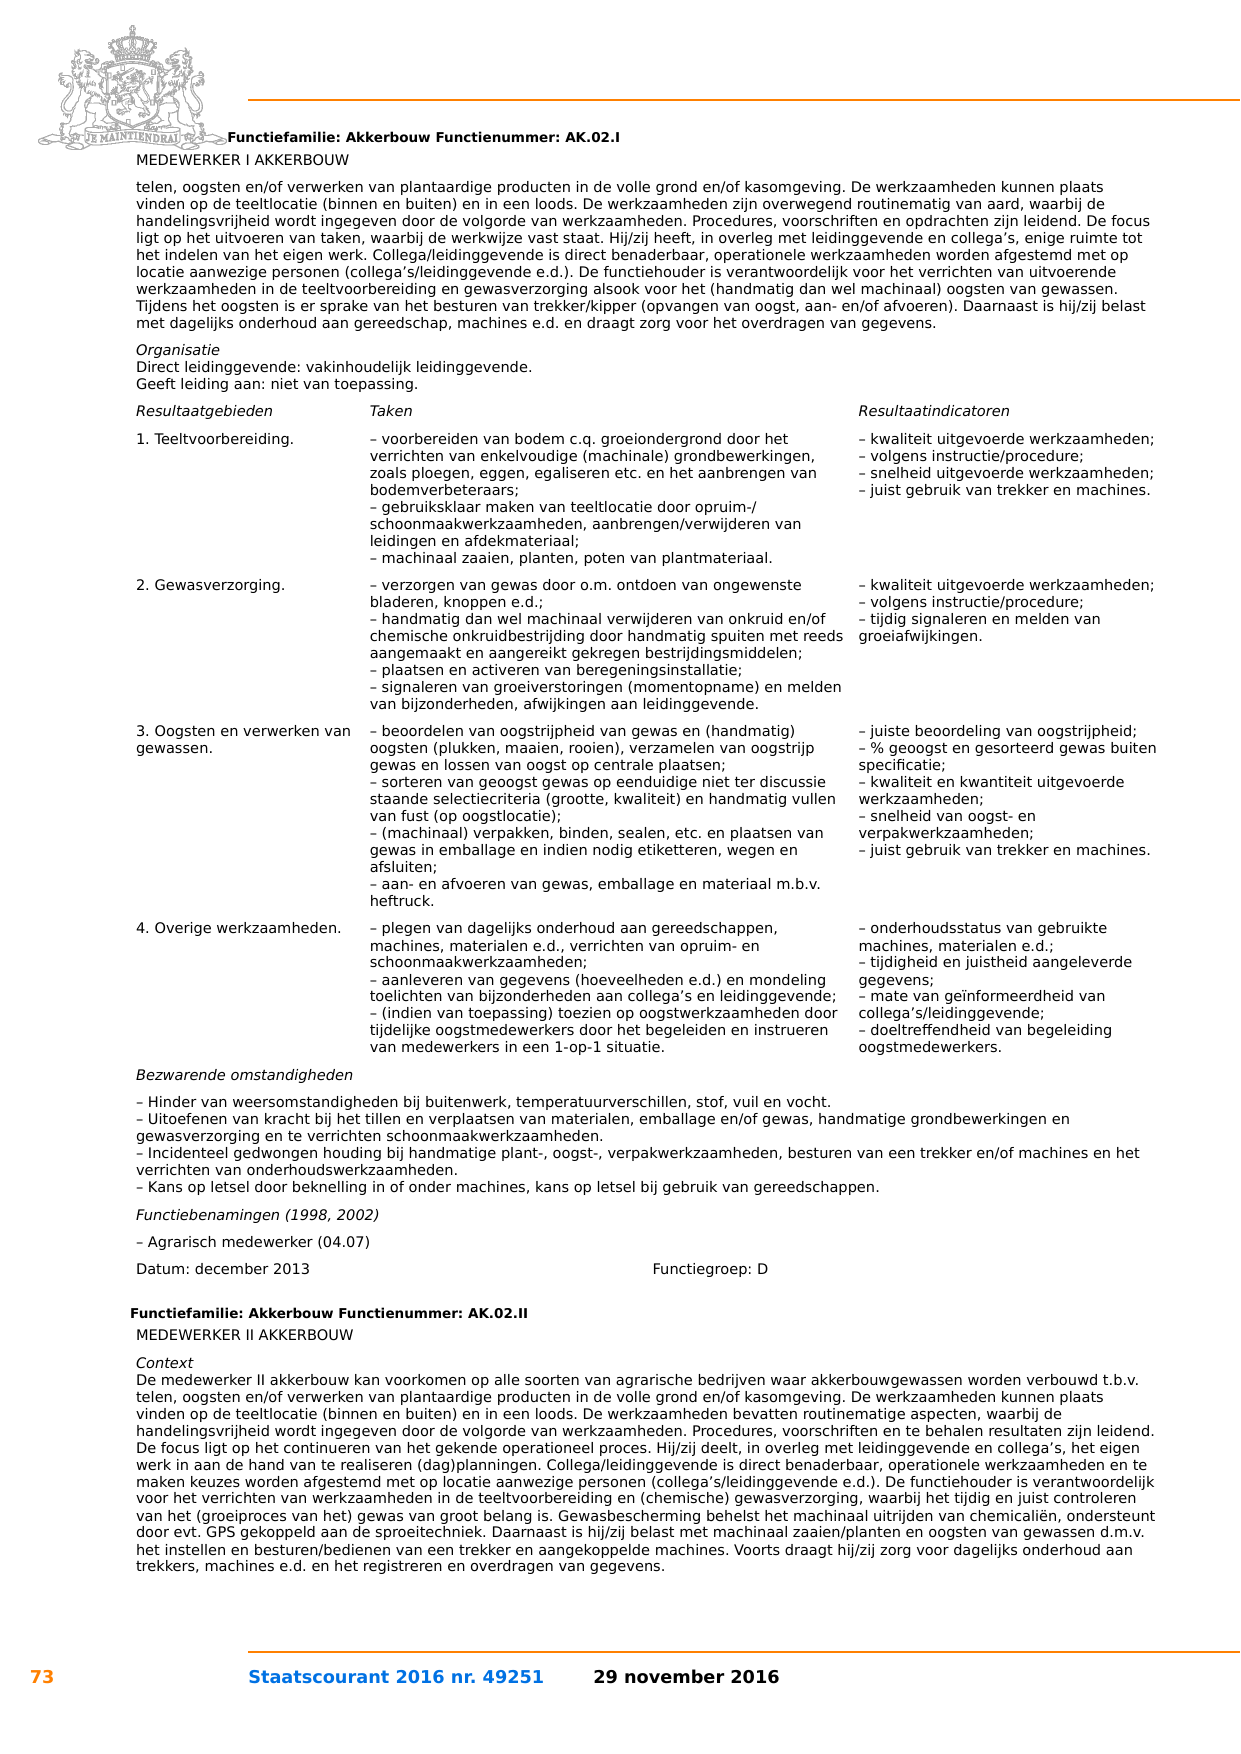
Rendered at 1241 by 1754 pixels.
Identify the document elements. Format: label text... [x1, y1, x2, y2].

table_cell 4. Overige werkzaamheden. [131, 916, 363, 1061]
table_cell Context De medewerker II akkerbouw kan voorkomen op alle soorten van agrarische bedrijven waar akkerbouwgewassen worden verbouwd t.b.v. telen, oogsten en/of verwerken van plantaardige producten in de volle grond en/of kasomgeving. De werkzaamheden kunnen plaats vinden op de teeltlocatie (binnen en buiten) en in een loods. De werkzaamheden bevatten routinematige aspecten, waarbij de handelingsvrijheid wordt ingegeven door de volgorde van werkzaamheden. Procedures, voorschriften en te behalen resultaten zijn leidend. De focus ligt op het continueren van het gekende operationeel proces. Hij/zij deelt, in overleg met leidinggevende en collega’s, het eigen werk in aan de hand van te realiseren (dag)planningen. Collega/leidinggevende is direct benaderbaar, operationele werkzaamheden en te maken keuzes worden afgestemd met op locatie aanwezige personen (collega’s/leidinggevende e.d.). De functiehouder is verantwoordelijk voor het verrichten van werkzaamheden in de teeltvoorbereiding en (chemische) gewasverzorging, waarbij het tijdig en juist controleren van het (groeiproces van het) gewas van groot belang is. Gewasbescherming behelst het machinaal uitrijden van chemicaliën, ondersteunt door evt. GPS gekoppeld aan de sproeitechniek. Daarnaast is hij/zij belast met machinaal zaaien/planten en oogsten van gewassen d.m.v. het instellen en besturen/bedienen van een trekker en aangekoppelde machines. Voorts draagt hij/zij zorg voor dagelijks onderhoud aan trekkers, machines e.d. en het registreren en overdragen van gegevens. [131, 1350, 1163, 1580]
table_cell Datum: december 2013 [131, 1256, 646, 1283]
table_cell Taken [364, 399, 852, 425]
table_cell Functiegroep: D [647, 1256, 1163, 1283]
table_cell – verzorgen van gewas door o.m. ontdoen van ongewenste bladeren, knoppen e.d.; – handmatig dan wel machinaal verwijderen van onkruid en/of chemische onkruidbestrijding door handmatig spuiten met reeds aangemaakt en aangereikt gekregen bestrijdingsmiddelen; – plaatsen en activeren van beregeningsinstallatie; – signaleren van groeiverstoringen (momentopname) en melden van bijzonderheden, afwijkingen aan leidinggevende. [364, 572, 852, 717]
table_cell Functiebenamingen (1998, 2002) [131, 1202, 1163, 1228]
table_cell MEDEWERKER I AKKERBOUW [131, 147, 1163, 173]
table_cell – beoordelen van oogstrijpheid van gewas en (handmatig) oogsten (plukken, maaien, rooien), verzamelen van oogstrijp gewas en lossen van oogst op centrale plaatsen; – sorteren van geoogst gewas op eenduidige niet ter discussie staande selectiecriteria (grootte, kwaliteit) en handmatig vullen van fust (op oogstlocatie); – (machinaal) verpakken, binden, sealen, etc. en plaatsen van gewas in emballage en indien nodig etiketteren, wegen en afsluiten; – aan- en afvoeren van gewas, emballage en materiaal m.b.v. heftruck. [364, 719, 852, 915]
table_cell Resultaatindicatoren [853, 399, 1163, 425]
table_cell – Agrarisch medewerker (04.07) [131, 1229, 1163, 1255]
table_cell 3. Oogsten en verwerken van gewassen. [131, 719, 363, 915]
table_cell 2. Gewasverzorging. [131, 572, 363, 717]
table_header Functiefamilie: Akkerbouw Functienummer: AK.02.II [130, 1306, 1163, 1321]
table_cell – voorbereiden van bodem c.q. groeiondergrond door het verrichten van enkelvoudige (machinale) grondbewerkingen, zoals ploegen, eggen, egaliseren etc. en het aanbrengen van bodemverbeteraars; – gebruiksklaar maken van teeltlocatie door opruim-/ schoonmaakwerkzaamheden, aanbrengen/verwijderen van leidingen en afdekmateriaal; – machinaal zaaien, planten, poten van plantmateriaal. [364, 426, 852, 571]
table_cell – Hinder van weersomstandigheden bij buitenwerk, temperatuurverschillen, stof, vuil en vocht. – Uitoefenen van kracht bij het tillen en verplaatsen van materialen, emballage en/of gewas, handmatige grondbewerkingen en gewasverzorging en te verrichten schoonmaakwerkzaamheden. – Incidenteel gedwongen houding bij handmatige plant-, oogst-, verpakwerkzaamheden, besturen van een trekker en/of machines en het verrichten van onderhoudswerkzaamheden. – Kans op letsel door beknelling in of onder machines, kans op letsel bij gebruik van gereedschappen. [131, 1089, 1163, 1201]
table_cell Organisatie Direct leidinggevende: vakinhoudelijk leidinggevende. Geeft leiding aan: niet van toepassing. [131, 337, 1163, 398]
table_cell Bezwarende omstandigheden [131, 1062, 1163, 1088]
table_cell telen, oogsten en/of verwerken van plantaardige producten in de volle grond en/of kasomgeving. De werkzaamheden kunnen plaats vinden op de teeltlocatie (binnen en buiten) en in een loods. De werkzaamheden zijn overwegend routinematig van aard, waarbij de handelingsvrijheid wordt ingegeven door de volgorde van werkzaamheden. Procedures, voorschriften en opdrachten zijn leidend. De focus ligt op het uitvoeren van taken, waarbij de werkwijze vast staat. Hij/zij heeft, in overleg met leidinggevende en collega’s, enige ruimte tot het indelen van het eigen werk. Collega/leidinggevende is direct benaderbaar, operationele werkzaamheden worden afgestemd met op locatie aanwezige personen (collega’s/leidinggevende e.d.). De functiehouder is verantwoordelijk voor het verrichten van uitvoerende werkzaamheden in de teeltvoorbereiding en gewasverzorging alsook voor het (handmatig dan wel machinaal) oogsten van gewassen. Tijdens het oogsten is er sprake van het besturen van trekker/kipper (opvangen van oogst, aan- en/of afvoeren). Daarnaast is hij/zij belast met dagelijks onderhoud aan gereedschap, machines e.d. en draagt zorg voor het overdragen van gegevens. [131, 174, 1163, 336]
table_cell – kwaliteit uitgevoerde werkzaamheden; – volgens instructie/procedure; – tijdig signaleren en melden van groeiafwijkingen. [853, 572, 1163, 717]
table_cell – plegen van dagelijks onderhoud aan gereedschappen, machines, materialen e.d., verrichten van opruim- en schoonmaakwerkzaamheden; – aanleveren van gegevens (hoeveelheden e.d.) en mondeling toelichten van bijzonderheden aan collega’s en leidinggevende; – (indien van toepassing) toezien op oogstwerkzaamheden door tijdelijke oogstmedewerkers door het begeleiden en instrueren van medewerkers in een 1-op-1 situatie. [364, 916, 852, 1061]
table_cell Resultaatgebieden [131, 399, 363, 425]
table_cell – juiste beoordeling van oogstrijpheid; – % geoogst en gesorteerd gewas buiten specificatie; – kwaliteit en kwantiteit uitgevoerde werkzaamheden; – snelheid van oogst- en verpakwerkzaamheden; – juist gebruik van trekker en machines. [853, 719, 1163, 915]
table_cell – onderhoudsstatus van gebruikte machines, materialen e.d.; – tijdigheid en juistheid aangeleverde gegevens; – mate van geïnformeerdheid van collega’s/leidinggevende; – doeltreffendheid van begeleiding oogstmedewerkers. [853, 916, 1163, 1061]
table_cell 1. Teeltvoorbereiding. [131, 426, 363, 571]
picture [38, 25, 227, 150]
table_header Functiefamilie: Akkerbouw Functienummer: AK.02.I [227, 130, 1163, 146]
table_cell MEDEWERKER II AKKERBOUW [131, 1323, 1163, 1349]
table_cell – kwaliteit uitgevoerde werkzaamheden; – volgens instructie/procedure; – snelheid uitgevoerde werkzaamheden; – juist gebruik van trekker en machines. [853, 426, 1163, 571]
